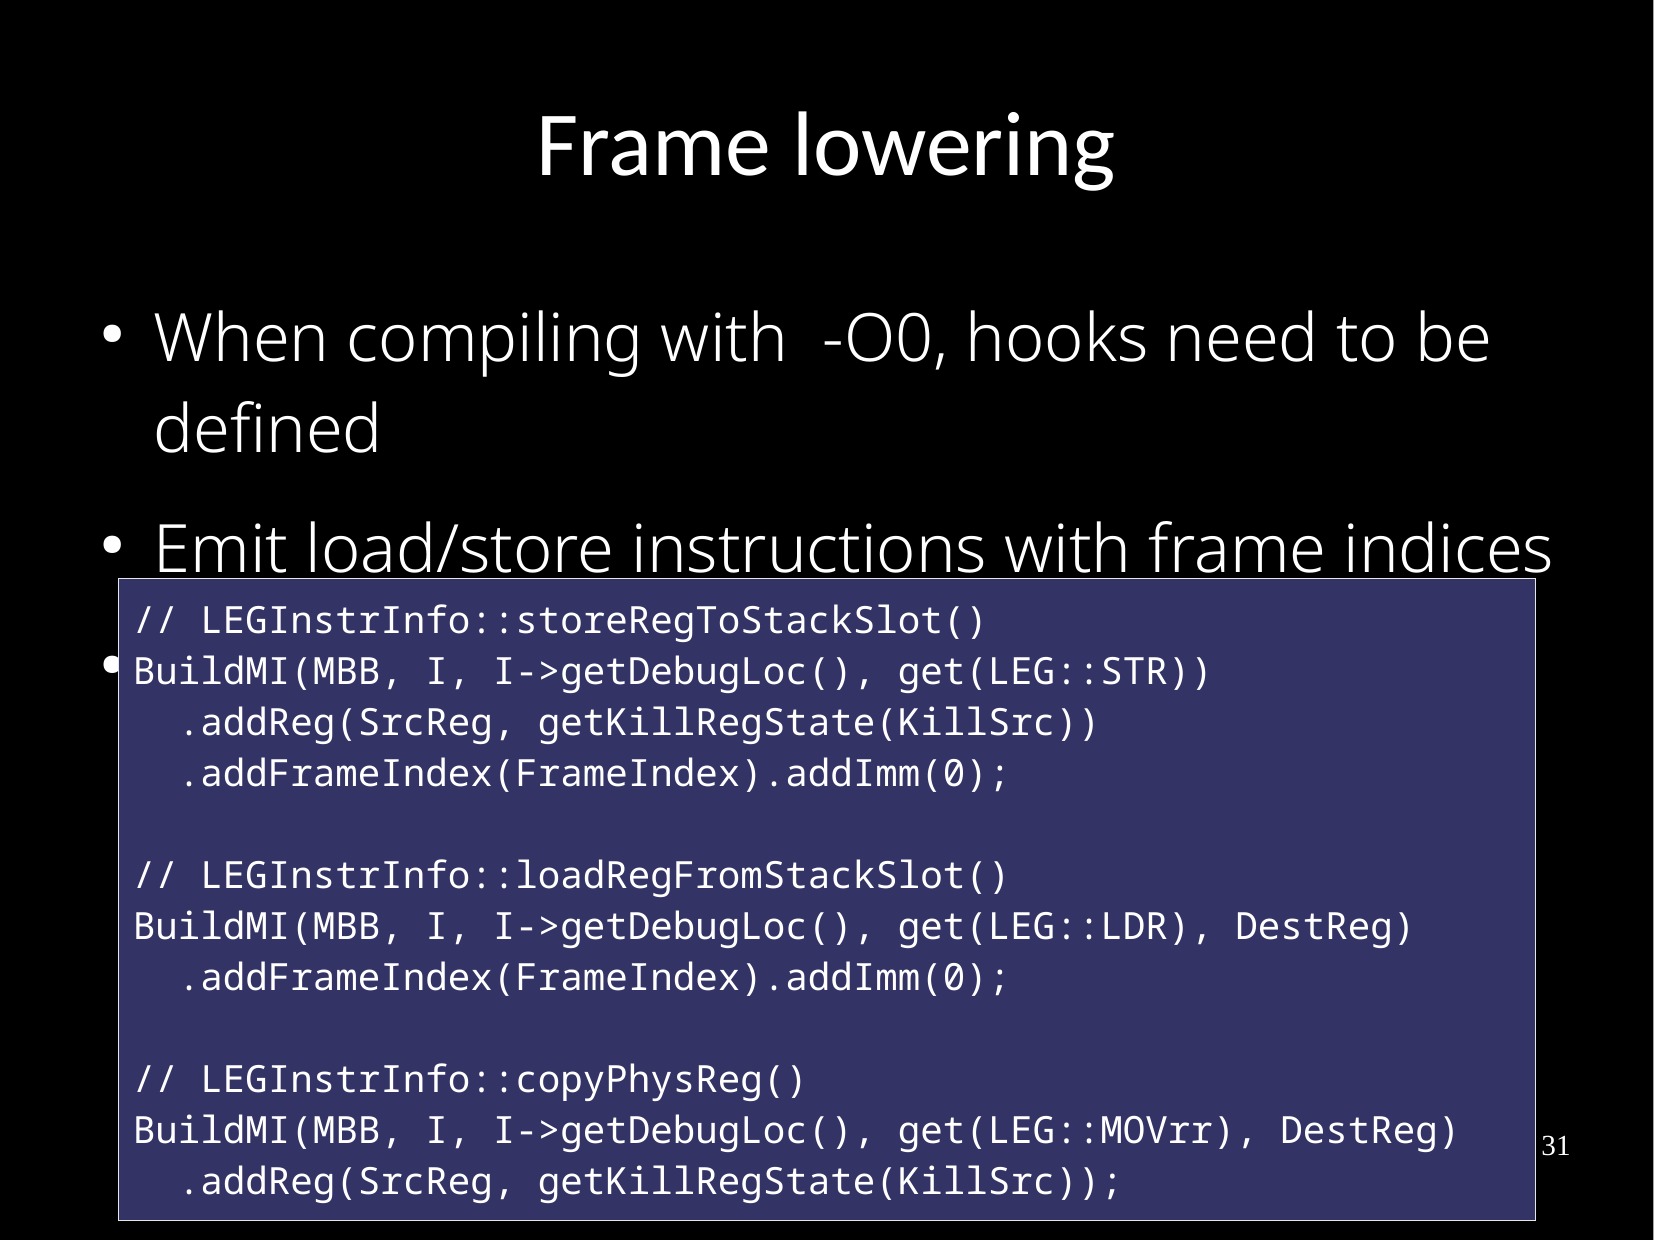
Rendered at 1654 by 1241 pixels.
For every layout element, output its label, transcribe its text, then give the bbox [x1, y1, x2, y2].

text_box // LEGInstrInfo::storeRegToStackSlot() BuildMI(MBB, I, I->getDebugLoc(), get(LEG::STR)) .addReg(SrcReg, getKillRegState(KillSrc)) .addFrameIndex(FrameIndex).addImm(0); // LEGInstrInfo::loadRegFromStackSlot() BuildMI(MBB, I, I->getDebugLoc(), get(LEG::LDR), DestReg) .addFrameIndex(FrameIndex).addImm(0); // LEGInstrInfo::copyPhysReg() BuildMI(MBB, I, I->getDebugLoc(), get(LEG::MOVrr), DestReg) .addReg(SrcReg, getKillRegState(KillSrc)); [118, 578, 1536, 1131]
title Frame lowering [82, 49, 1571, 257]
list When compiling with -O0, hooks need to be defined Emit load/store instructions with frame indices Minimal implementation: [82, 290, 1571, 1010]
